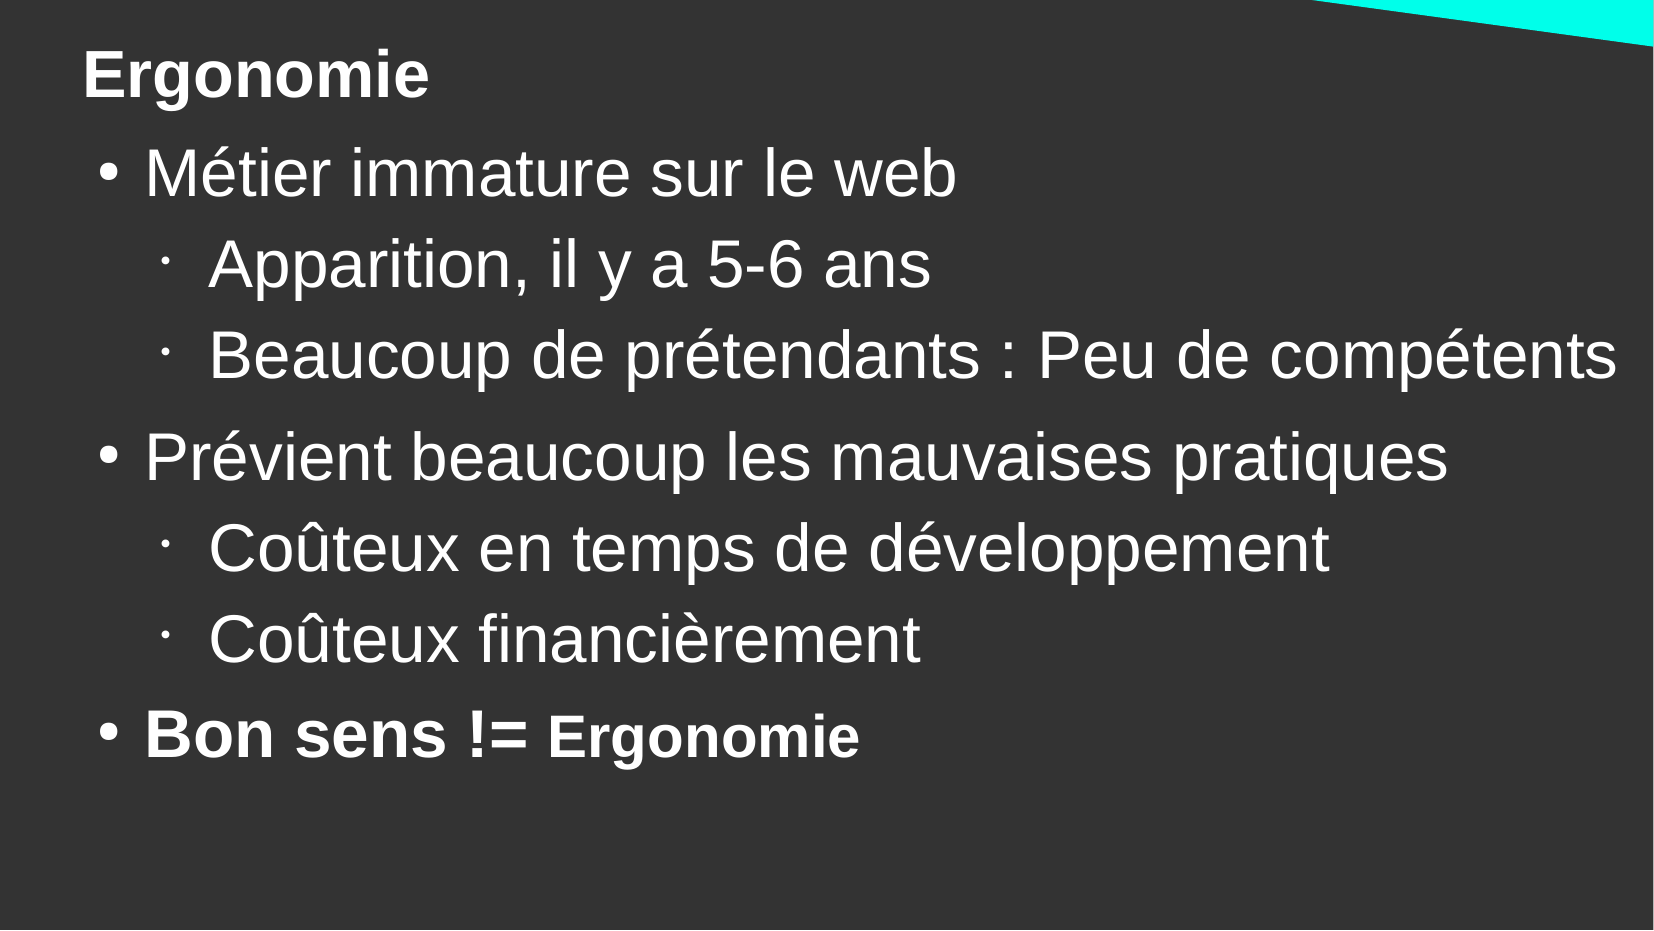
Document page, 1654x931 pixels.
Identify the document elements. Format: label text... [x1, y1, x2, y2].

list Métier immature sur le web Apparition, il y a 5-6 ans Beaucoup de prétendants : Peu de compétents Prévient beaucoup les mauvaises pratiques Coûteux en temps de développement Coûteux financièrement Bon sens != Ergonomie [80, 135, 1620, 827]
title Ergonomie [82, 37, 1571, 114]
text_box [1311, 0, 1654, 47]
